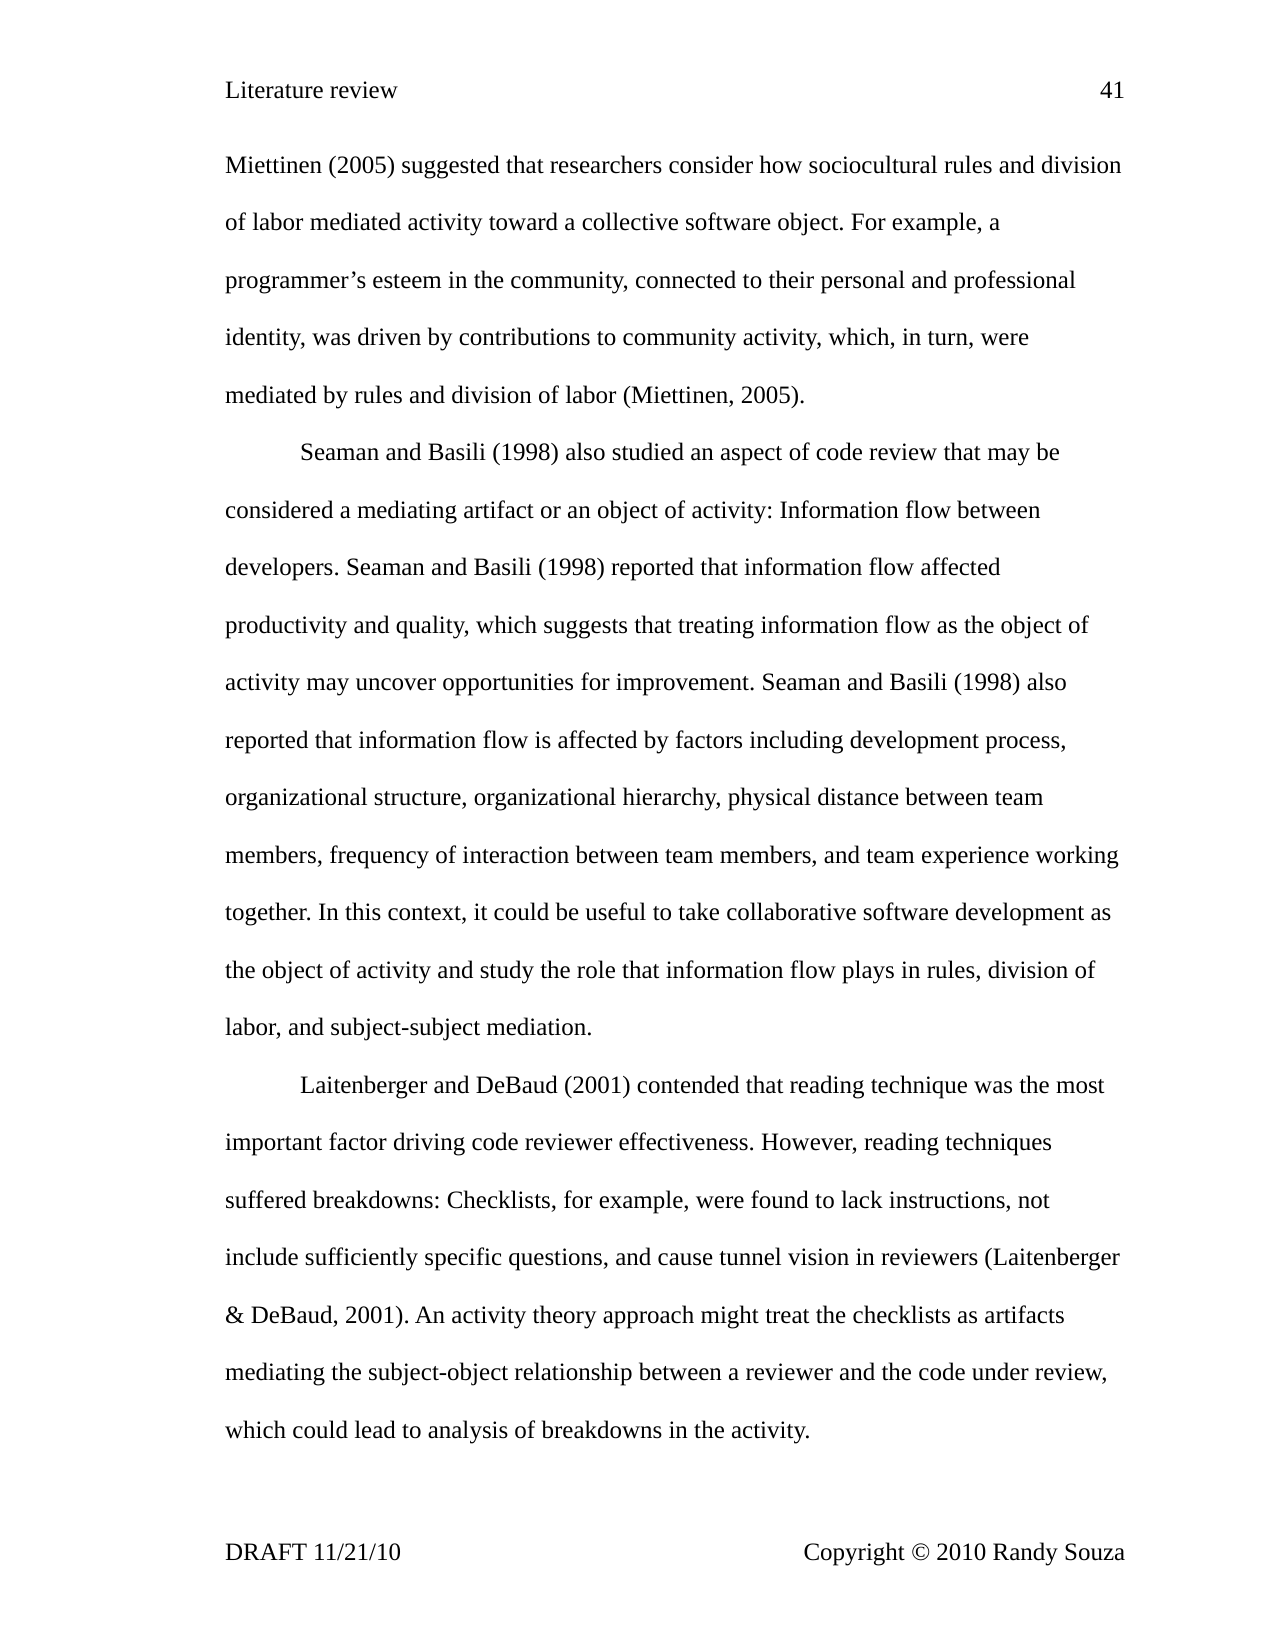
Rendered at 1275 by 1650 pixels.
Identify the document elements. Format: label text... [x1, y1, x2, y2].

text Laitenberger and DeBaud (2001) contended that reading technique was the most important factor driving code reviewer effectiveness. However, reading techniques suffered breakdowns: Checklists, for example, were found to lack instructions, not include sufficiently specific questions, and cause tunnel vision in reviewers (Laitenberger & DeBaud, 2001). An activity theory approach might treat the checklists as artifacts mediating the subject-object relationship between a reviewer and the code under review, which could lead to analysis of breakdowns in the activity. [225, 1070, 1125, 1444]
text Seaman and Basili (1998) also studied an aspect of code review that may be considered a mediating artifact or an object of activity: Information flow between developers. Seaman and Basili (1998) reported that information flow affected productivity and quality, which suggests that treating information flow as the object of activity may uncover opportunities for improvement. Seaman and Basili (1998) also reported that information flow is affected by factors including development process, organizational structure, organizational hierarchy, physical distance between team members, frequency of interaction between team members, and team experience working together. In this context, it could be useful to take collaborative software development as the object of activity and study the role that information flow plays in rules, division of labor, and subject-subject mediation. [225, 437, 1125, 1041]
text Miettinen (2005) suggested that researchers consider how sociocultural rules and division of labor mediated activity toward a collective software object. For example, a programmer’s esteem in the community, connected to their personal and professional identity, was driven by contributions to community activity, which, in turn, were mediated by rules and division of labor (Miettinen, 2005). [225, 150, 1125, 409]
